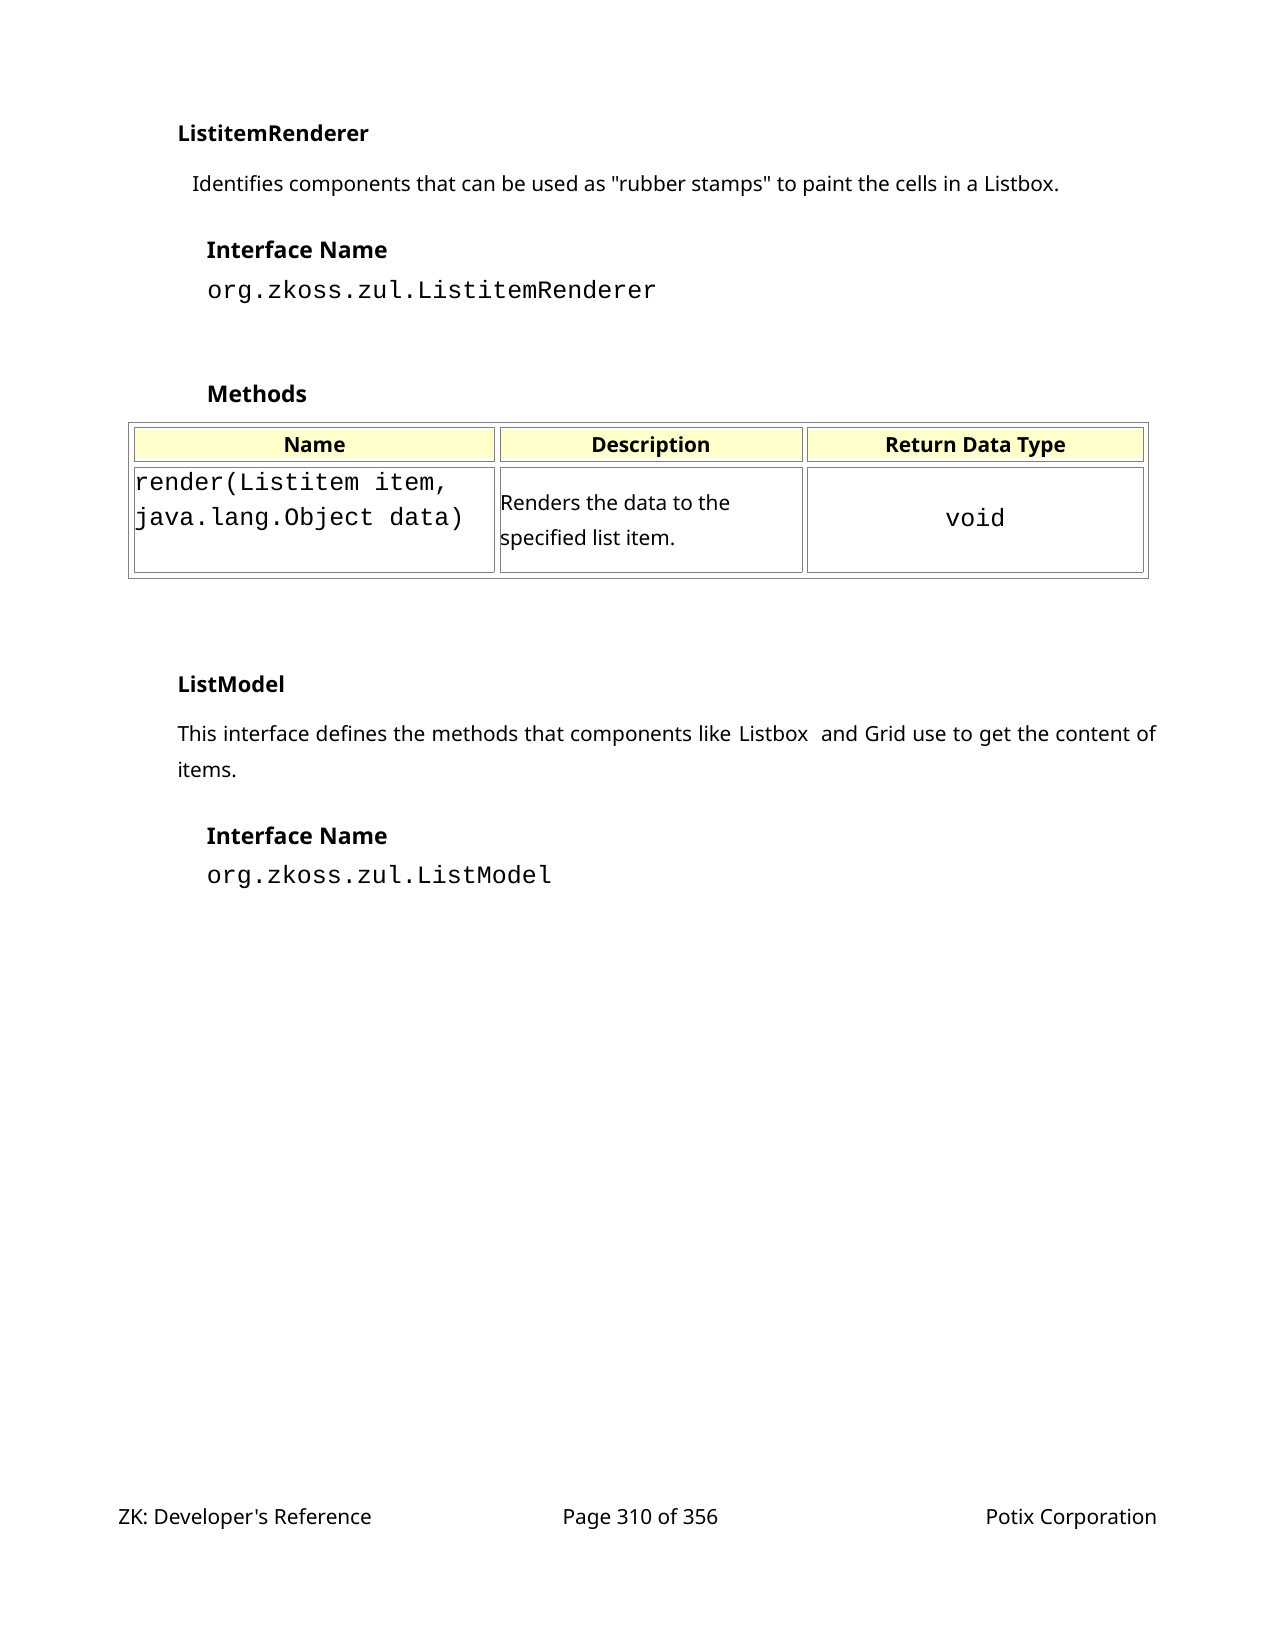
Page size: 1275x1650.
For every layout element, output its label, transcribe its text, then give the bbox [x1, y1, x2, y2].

table_header Name [131, 423, 497, 461]
text Identifies components that can be used as "rubber stamps" to paint the cells in a Listbox. [118, 169, 1157, 197]
subtitle Interface Name [207, 234, 1157, 265]
table_cell void [805, 461, 1146, 572]
subtitle ListitemRenderer [177, 118, 1157, 148]
text org.zkoss.zul.ListitemRenderer [118, 277, 1157, 306]
subtitle ListModel [177, 669, 1157, 699]
table_header Return Data Type [805, 423, 1146, 461]
table_header Description [497, 423, 804, 461]
table_cell Renders the data to the specified list item. [497, 461, 804, 572]
subtitle Interface Name [207, 819, 1157, 851]
subtitle Methods [207, 378, 1157, 409]
table_cell render(Listitem item, java.lang.Object data) [131, 461, 497, 572]
text This interface defines the methods that components like Listbox and Grid use to get the content of items. [177, 719, 1157, 783]
text org.zkoss.zul.ListModel [207, 863, 1157, 891]
